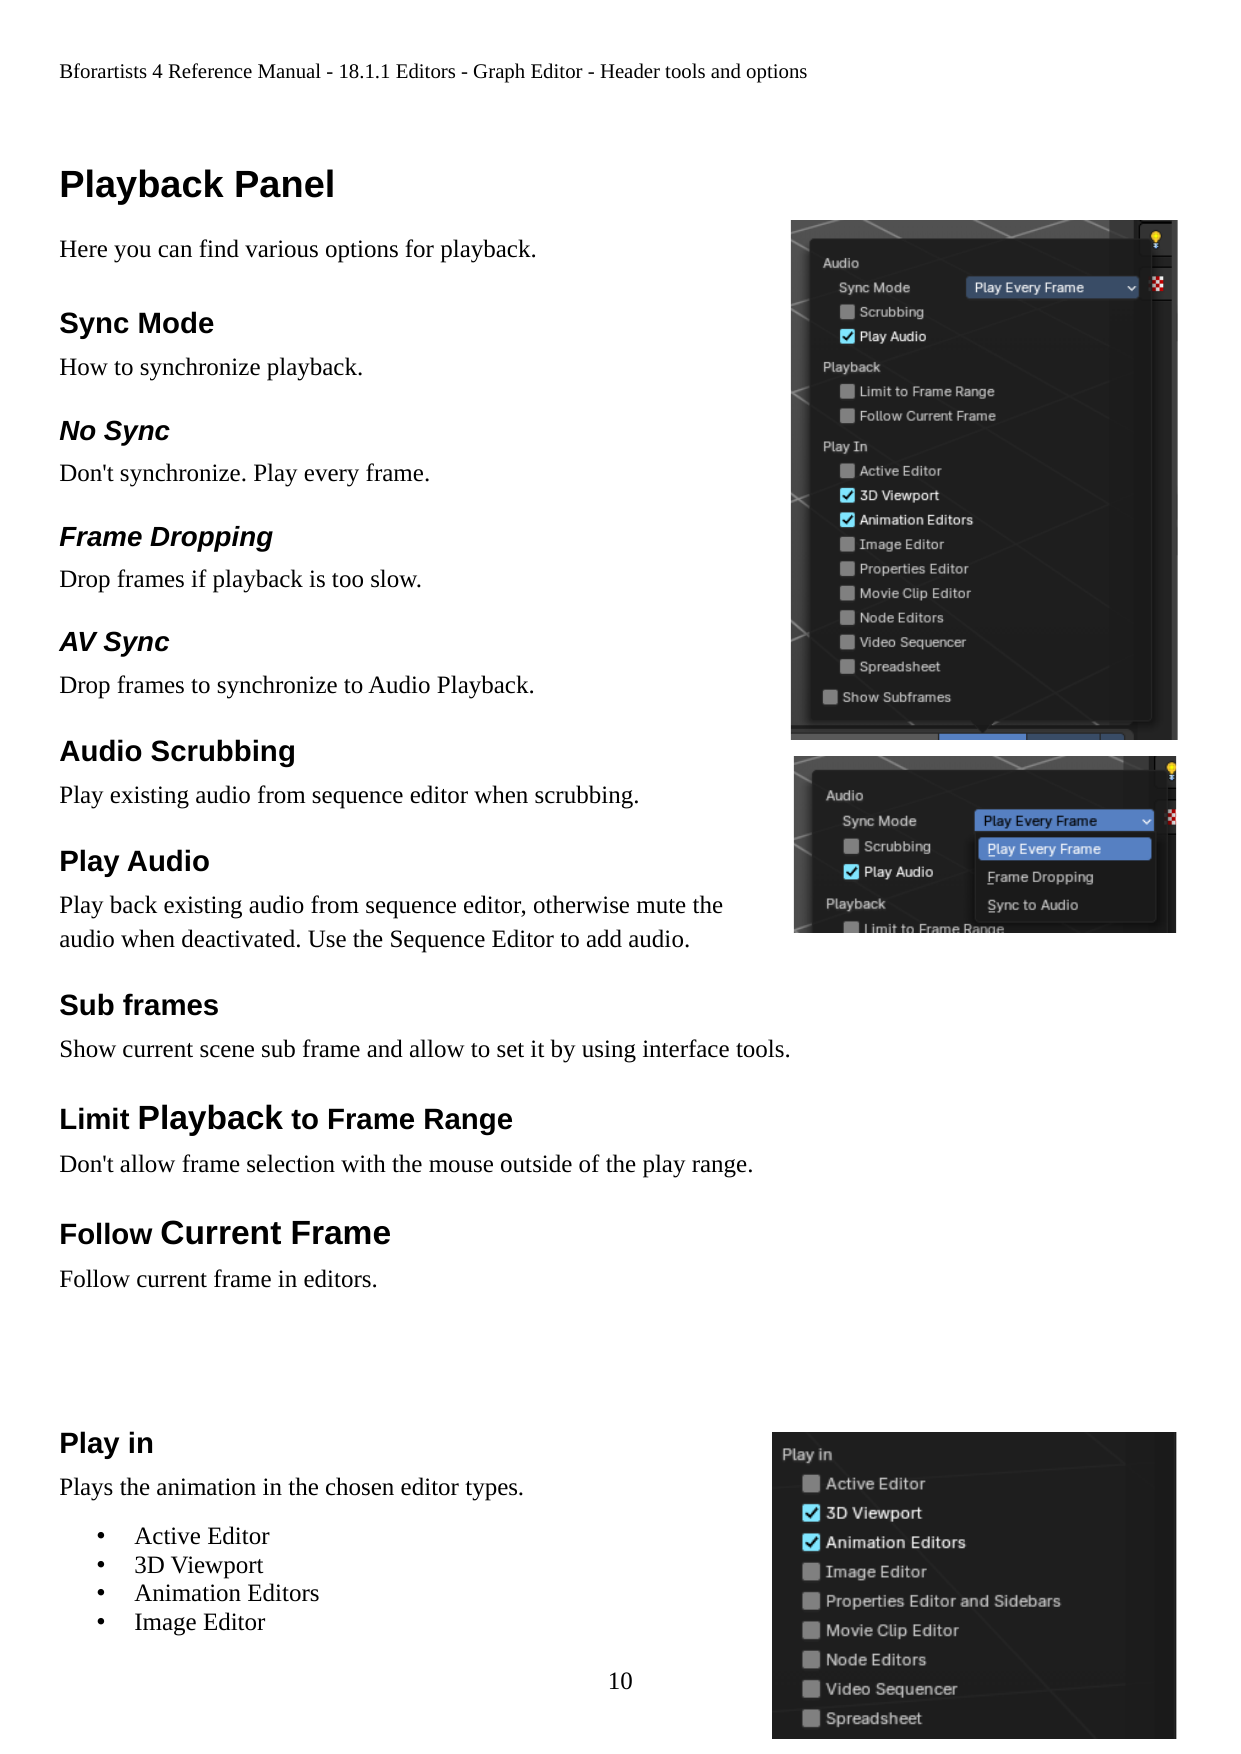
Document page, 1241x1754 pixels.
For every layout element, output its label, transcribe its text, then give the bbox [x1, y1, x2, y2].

picture [793, 756, 1177, 933]
subtitle Follow Current Frame [59, 1213, 1181, 1251]
subtitle Play in [59, 1426, 1181, 1459]
subtitle Playback Panel [59, 162, 1181, 205]
text How to synchronize playback. [59, 352, 790, 381]
text Play existing audio from sequence editor when scrubbing. [59, 780, 793, 809]
text Don't allow frame selection with the mouse outside of the play range. [59, 1149, 1181, 1178]
text Follow current frame in editors. [59, 1264, 1181, 1293]
text Here you can find various options for playback. [59, 234, 790, 263]
list Image Editor [97, 1607, 772, 1636]
text Drop frames if playback is too slow. [59, 564, 790, 593]
picture [772, 1432, 1177, 1739]
text Show current scene sub frame and allow to set it by using interface tools. [59, 1034, 1181, 1063]
subtitle Limit Playback to Frame Range [59, 1098, 1181, 1137]
subtitle AV Sync [59, 626, 790, 658]
subtitle No Sync [59, 414, 790, 446]
list Animation Editors [97, 1578, 772, 1607]
subtitle Audio Scrubbing [59, 734, 1181, 768]
subtitle Sync Mode [59, 306, 790, 340]
text Don't synchronize. Play every frame. [59, 458, 790, 487]
subtitle Frame Dropping [59, 520, 790, 552]
subtitle Play Audio [59, 844, 793, 877]
subtitle Sub frames [59, 988, 1181, 1022]
text Plays the animation in the chosen editor types. [59, 1472, 772, 1501]
text Play back existing audio from sequence editor, otherwise mute the audio when deactivated. Use the Sequence Editor to add audio. [59, 890, 1181, 953]
list Active Editor [97, 1521, 772, 1550]
text Drop frames to synchronize to Audio Playback. [59, 670, 790, 699]
list 3D Viewport [97, 1550, 772, 1578]
picture [790, 220, 1178, 740]
